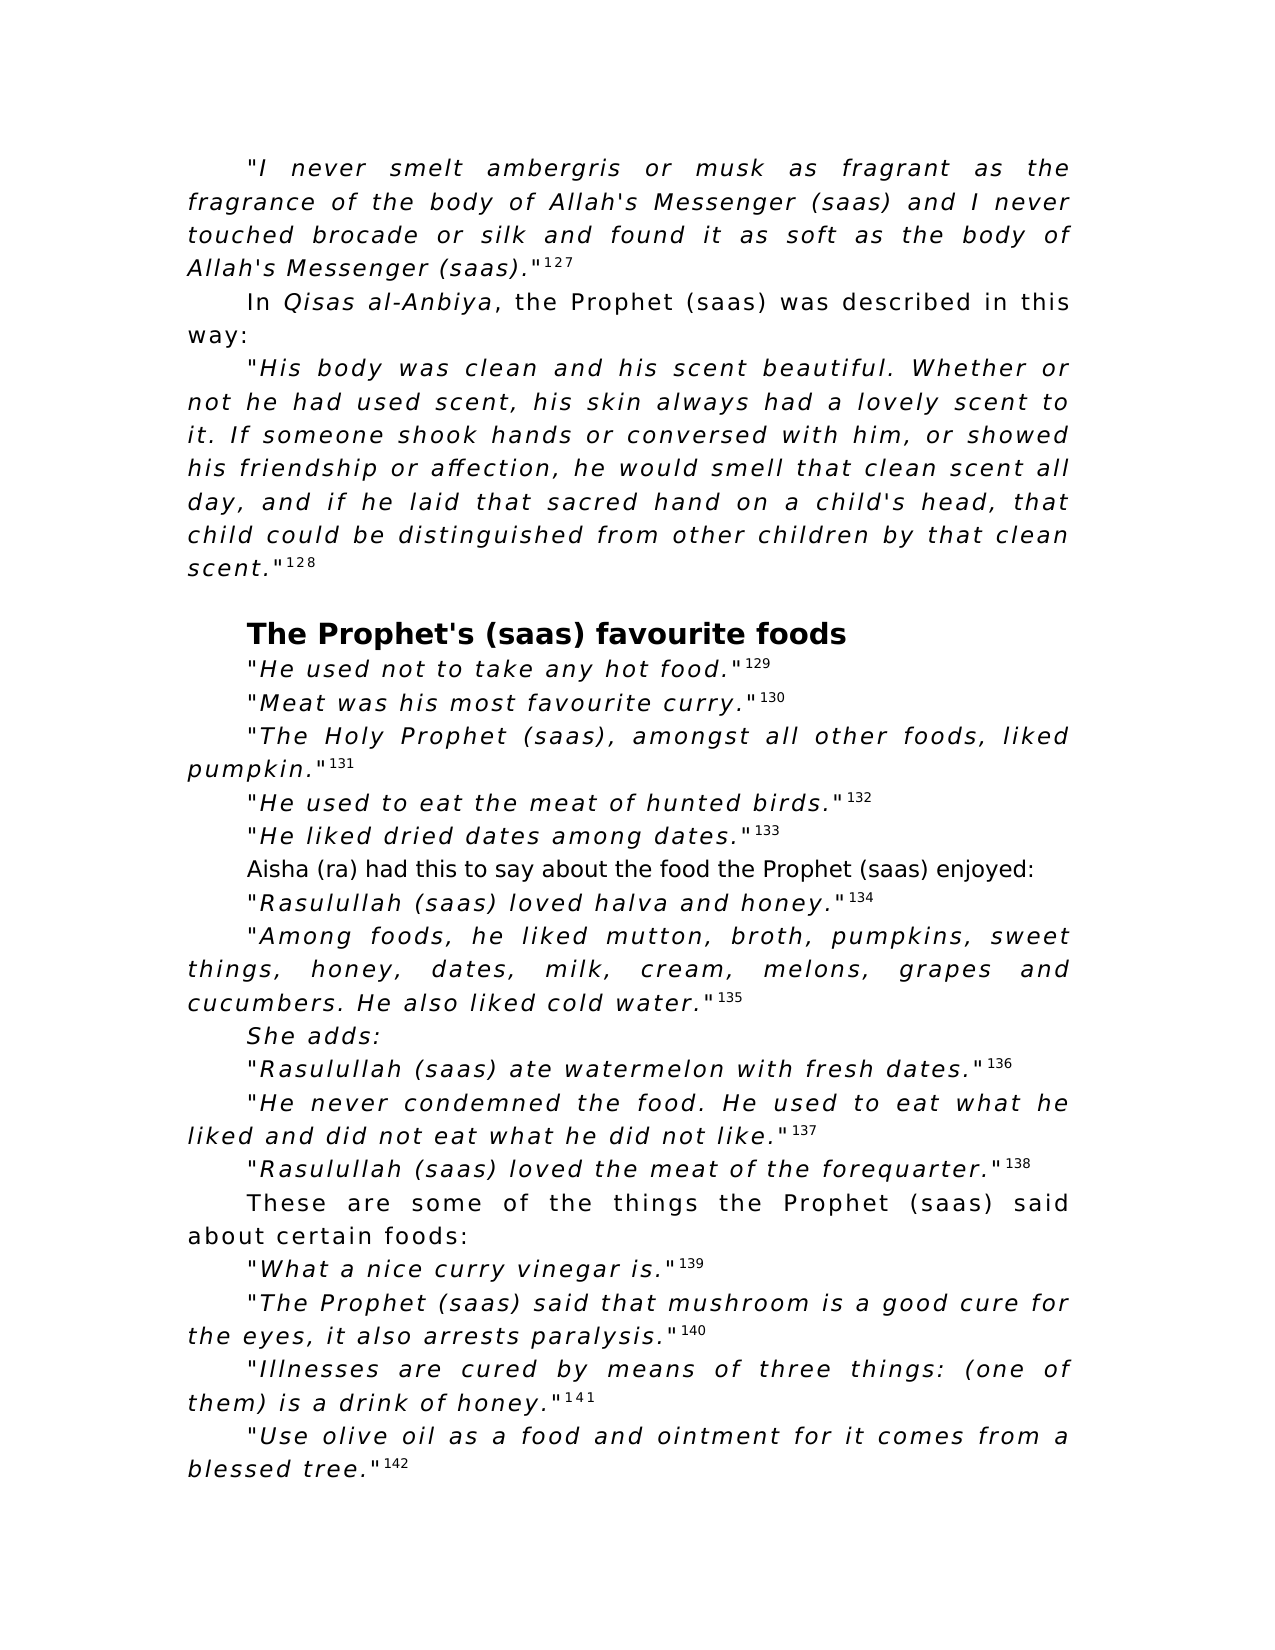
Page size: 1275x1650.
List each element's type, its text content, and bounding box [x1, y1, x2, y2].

text "Among foods, he liked mutton, broth, pumpkins, sweet things, honey, dates, milk, cream, melons, grapes and cucumbers. He also liked cold water."135 [187, 918, 1070, 1018]
text "Rasulullah (saas) loved the meat of the forequarter."138 [187, 1151, 1070, 1184]
text "What a nice curry vinegar is."139 [187, 1251, 1070, 1284]
text "He liked dried dates among dates."133 [187, 818, 1070, 851]
text "Meat was his most favourite curry."130 [187, 684, 1070, 718]
text In Qisas al-Anbiya, the Prophet (saas) was described in this way: [187, 283, 1070, 350]
text Aisha (ra) had this to say about the food the Prophet (saas) enjoyed: [187, 851, 1070, 884]
text "Rasulullah (saas) loved halva and honey."134 [187, 884, 1070, 918]
text "He used not to take any hot food."129 [187, 651, 1070, 684]
text These are some of the things the Prophet (saas) said about certain foods: [187, 1184, 1070, 1251]
text She adds: [187, 1018, 1070, 1051]
text "The Prophet (saas) said that mushroom is a good cure for the eyes, it also arrests paralysis."140 [187, 1284, 1070, 1351]
text The Prophet's (saas) favourite foods [187, 617, 1070, 651]
text "Illnesses are cured by means of three things: (one of them) is a drink of honey."141 [187, 1351, 1070, 1418]
text "Use olive oil as a food and ointment for it comes from a blessed tree."142 [187, 1418, 1070, 1484]
text "His body was clean and his scent beautiful. Whether or not he had used scent, his skin always had a lovely scent to it. If someone shook hands or conversed with him, or showed his friendship or affection, he would smell that clean scent all day, and if he laid that sacred hand on a child's head, that child could be distinguished from other children by that clean scent."128 [187, 350, 1070, 583]
text "I never smelt ambergris or musk as fragrant as the fragrance of the body of Allah's Messenger (saas) and I never touched brocade or silk and found it as soft as the body of Allah's Messenger (saas)."127 [187, 150, 1070, 283]
text "The Holy Prophet (saas), amongst all other foods, liked pumpkin."131 [187, 718, 1070, 784]
text "He never condemned the food. He used to eat what he liked and did not eat what he did not like."137 [187, 1084, 1070, 1151]
text "Rasulullah (saas) ate watermelon with fresh dates."136 [187, 1051, 1070, 1084]
text "He used to eat the meat of hunted birds."132 [187, 784, 1070, 818]
